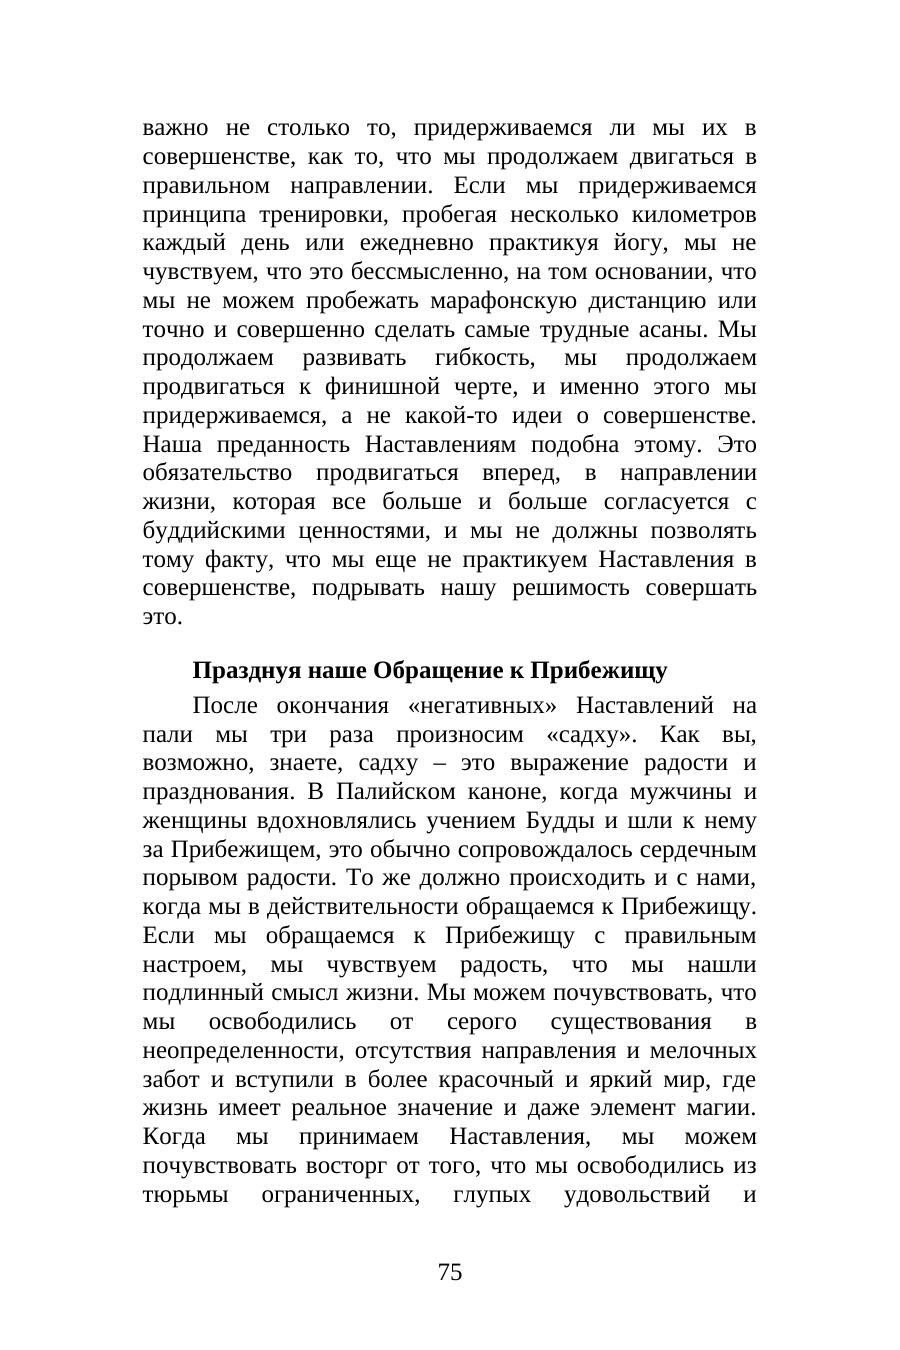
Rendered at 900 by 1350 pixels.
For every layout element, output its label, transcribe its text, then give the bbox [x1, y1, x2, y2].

subtitle Празднуя наше Обращение к Прибежищу [142, 655, 757, 684]
text важно не столько то, придерживаемся ли мы их в совершенстве, как то, что мы продолжаем двигаться в правильном направлении. Если мы придерживаемся принципа тренировки, пробегая несколько километров каждый день или ежедневно практикуя йогу, мы не чувствуем, что это бессмысленно, на том основании, что мы не можем пробежать марафонскую дистанцию или точно и совершенно сделать самые трудные асаны. Мы продолжаем развивать гибкость, мы продолжаем продвигаться к финишной черте, и именно этого мы придерживаемся, а не какой-то идеи о совершенстве. Наша преданность Наставлениям подобна этому. Это обязательство продвигаться вперед, в направлении жизни, которая все больше и больше согласуется с буддийскими ценностями, и мы не должны позволять тому факту, что мы еще не практикуем Наставления в совершенстве, подрывать нашу решимость совершать это. [142, 112, 757, 630]
text После окончания «негативных» Наставлений на пали мы три раза произносим «садху». Как вы, возможно, знаете, садху – это выражение радости и празднования. В Палийском каноне, когда мужчины и женщины вдохновлялись учением Будды и шли к нему за Прибежищем, это обычно сопровождалось сердечным порывом радости. То же должно происходить и с нами, когда мы в действительности обращаемся к Прибежищу. Если мы обращаемся к Прибежищу с правильным настроем, мы чувствуем радость, что мы нашли подлинный смысл жизни. Мы можем почувствовать, что мы освободились от серого существования в неопределенности, отсутствия направления и мелочных забот и вступили в более красочный и яркий мир, где жизнь имеет реальное значение и даже элемент магии. Когда мы принимаем Наставления, мы можем почувствовать восторг от того, что мы освободились из тюрьмы ограниченных, глупых удовольствий и [142, 690, 757, 1207]
